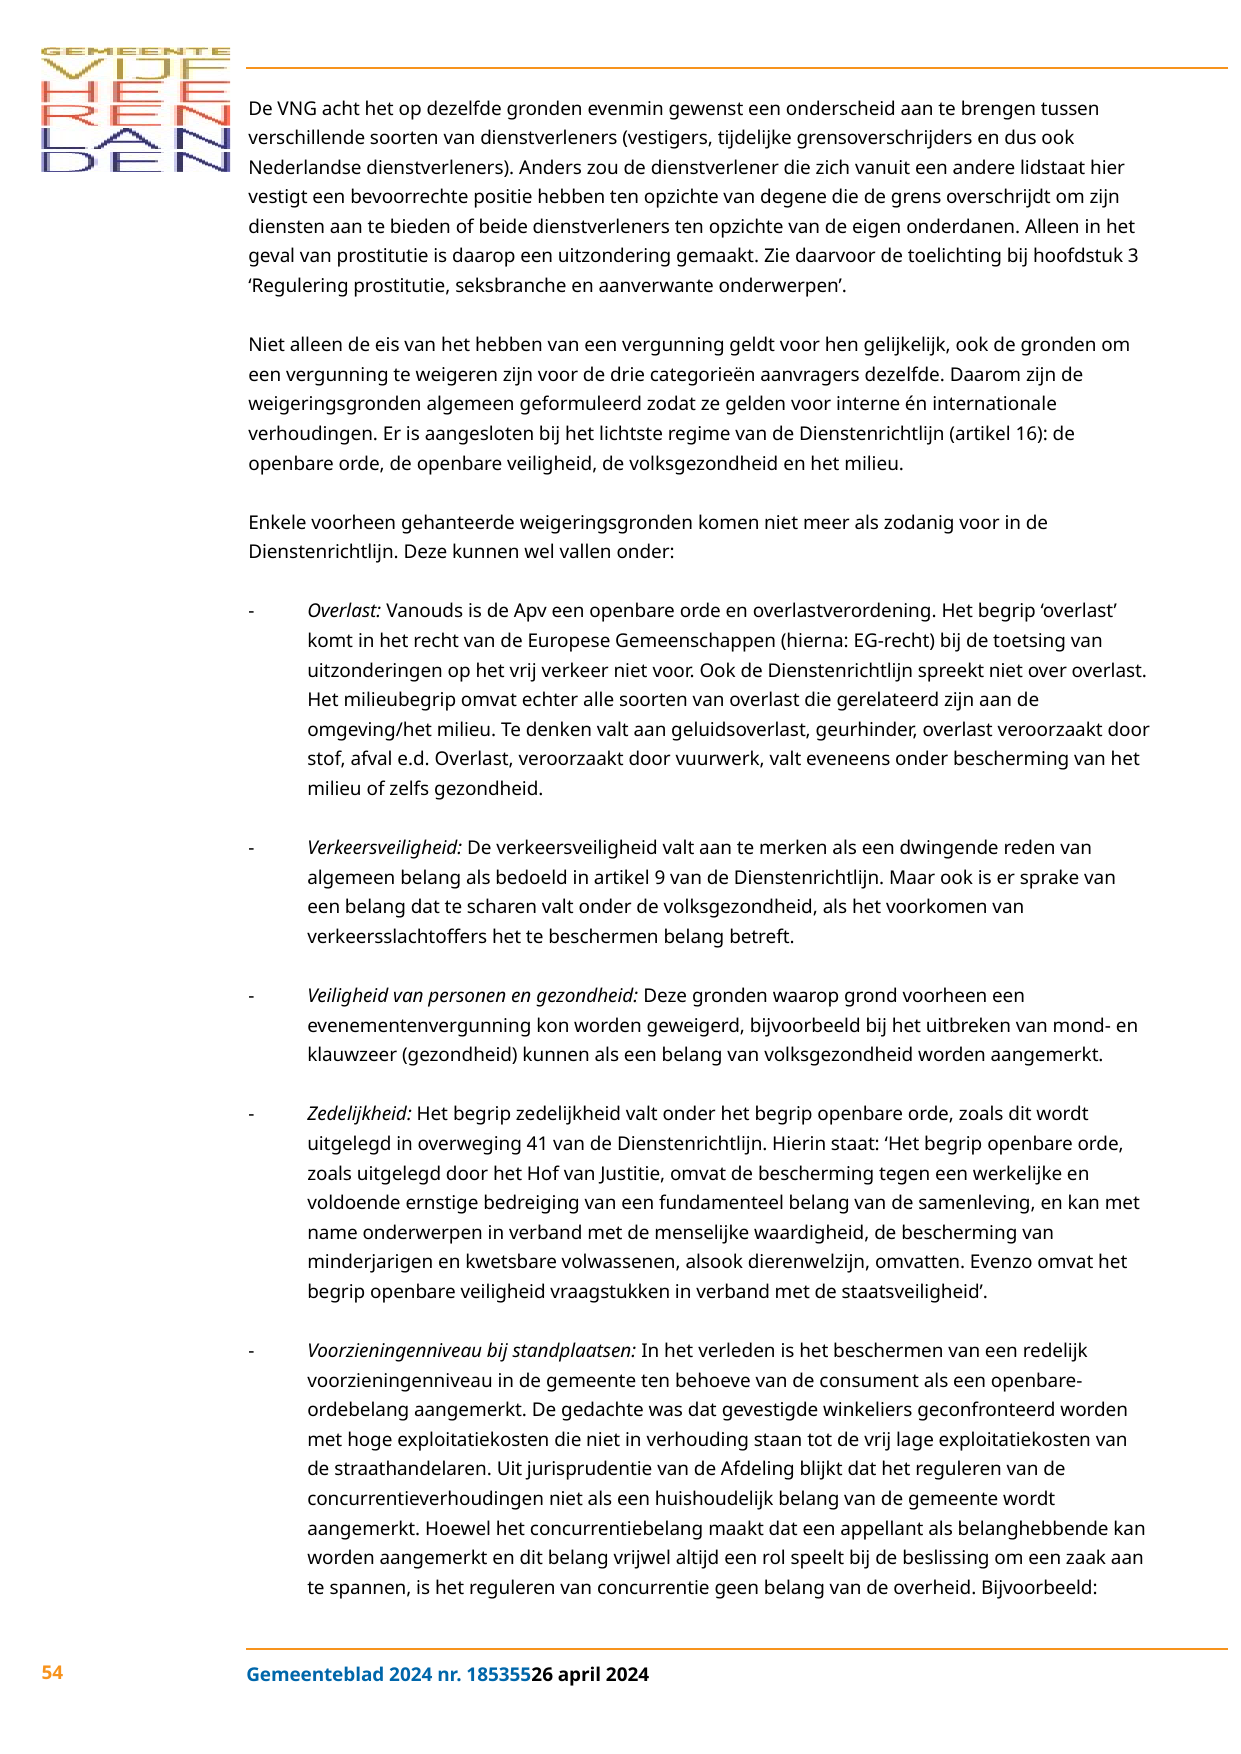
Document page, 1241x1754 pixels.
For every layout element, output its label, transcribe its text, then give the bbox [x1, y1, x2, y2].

text Niet alleen de eis van het hebben van een vergunning geldt voor hen gelijkelijk, ook de gronden om een vergunning te weigeren zijn voor de drie categorieën aanvragers dezelfde. Daarom zijn de weigeringsgronden algemeen geformuleerd zodat ze gelden voor interne én internationale verhoudingen. Er is aangesloten bij het lichtste regime van de Dienstenrichtlijn (artikel 16): de openbare orde, de openbare veiligheid, de volksgezondheid en het milieu. [248, 331, 1152, 476]
list Overlast: Vanouds is de Apv een openbare orde en overlastverordening. Het begrip ‘overlast’ komt in het recht van de Europese Gemeenschappen (hierna: EG-recht) bij de toetsing van uitzonderingen op het vrij verkeer niet voor. Ook de Dienstenrichtlijn spreekt niet over overlast. Het milieubegrip omvat echter alle soorten van overlast die gerelateerd zijn aan de omgeving/het milieu. Te denken valt aan geluidsoverlast, geurhinder, overlast veroorzaakt door stof, afval e.d. Overlast, veroorzaakt door vuurwerk, valt eveneens onder bescherming van het milieu of zelfs gezondheid. [248, 598, 1152, 801]
list Zedelijkheid: Het begrip zedelijkheid valt onder het begrip openbare orde, zoals dit wordt uitgelegd in overweging 41 van de Dienstenrichtlijn. Hierin staat: ‘Het begrip openbare orde, zoals uitgelegd door het Hof van Justitie, omvat de bescherming tegen een werkelijke en voldoende ernstige bedreiging van een fundamenteel belang van de samenleving, en kan met name onderwerpen in verband met de menselijke waardigheid, de bescherming van minderjarigen en kwetsbare volwassenen, alsook dierenwelzijn, omvatten. Evenzo omvat het begrip openbare veiligheid vraagstukken in verband met de staatsveiligheid’. [248, 1101, 1152, 1304]
picture [41, 47, 231, 172]
text Enkele voorheen gehanteerde weigeringsgronden komen niet meer als zodanig voor in de Dienstenrichtlijn. Deze kunnen wel vallen onder: [248, 509, 1152, 564]
list Veiligheid van personen en gezondheid: Deze gronden waarop grond voorheen een evenementenvergunning kon worden geweigerd, bijvoorbeeld bij het uitbreken van mond- en klauwzeer (gezondheid) kunnen als een belang van volksgezondheid worden aangemerkt. [248, 982, 1152, 1067]
text De VNG acht het op dezelfde gronden evenmin gewenst een onderscheid aan te brengen tussen verschillende soorten van dienstverleners (vestigers, tijdelijke grensoverschrijders en dus ook Nederlandse dienstverleners). Anders zou de dienstverlener die zich vanuit een andere lidstaat hier vestigt een bevoorrechte positie hebben ten opzichte van degene die de grens overschrijdt om zijn diensten aan te bieden of beide dienstverleners ten opzichte van de eigen onderdanen. Alleen in het geval van prostitutie is daarop een uitzondering gemaakt. Zie daarvoor de toelichting bij hoofdstuk 3 ‘Regulering prostitutie, seksbranche en aanverwante onderwerpen’. [248, 95, 1152, 298]
list Voorzieningenniveau bij standplaatsen: In het verleden is het beschermen van een redelijk voorzieningenniveau in de gemeente ten behoeve van de consument als een openbare-ordebelang aangemerkt. De gedachte was dat gevestigde winkeliers geconfronteerd worden met hoge exploitatiekosten die niet in verhouding staan tot de vrij lage exploitatiekosten van de straathandelaren. Uit jurisprudentie van de Afdeling blijkt dat het reguleren van de concurrentieverhoudingen niet als een huishoudelijk belang van de gemeente wordt aangemerkt. Hoewel het concurrentiebelang maakt dat een appellant als belanghebbende kan worden aangemerkt en dit belang vrijwel altijd een rol speelt bij de beslissing om een zaak aan te spannen, is het reguleren van concurrentie geen belang van de overheid. Bijvoorbeeld: [248, 1337, 1152, 1600]
list Verkeersveiligheid: De verkeersveiligheid valt aan te merken als een dwingende reden van algemeen belang als bedoeld in artikel 9 van de Dienstenrichtlijn. Maar ook is er sprake van een belang dat te scharen valt onder de volksgezondheid, als het voorkomen van verkeersslachtoffers het te beschermen belang betreft. [248, 834, 1152, 949]
